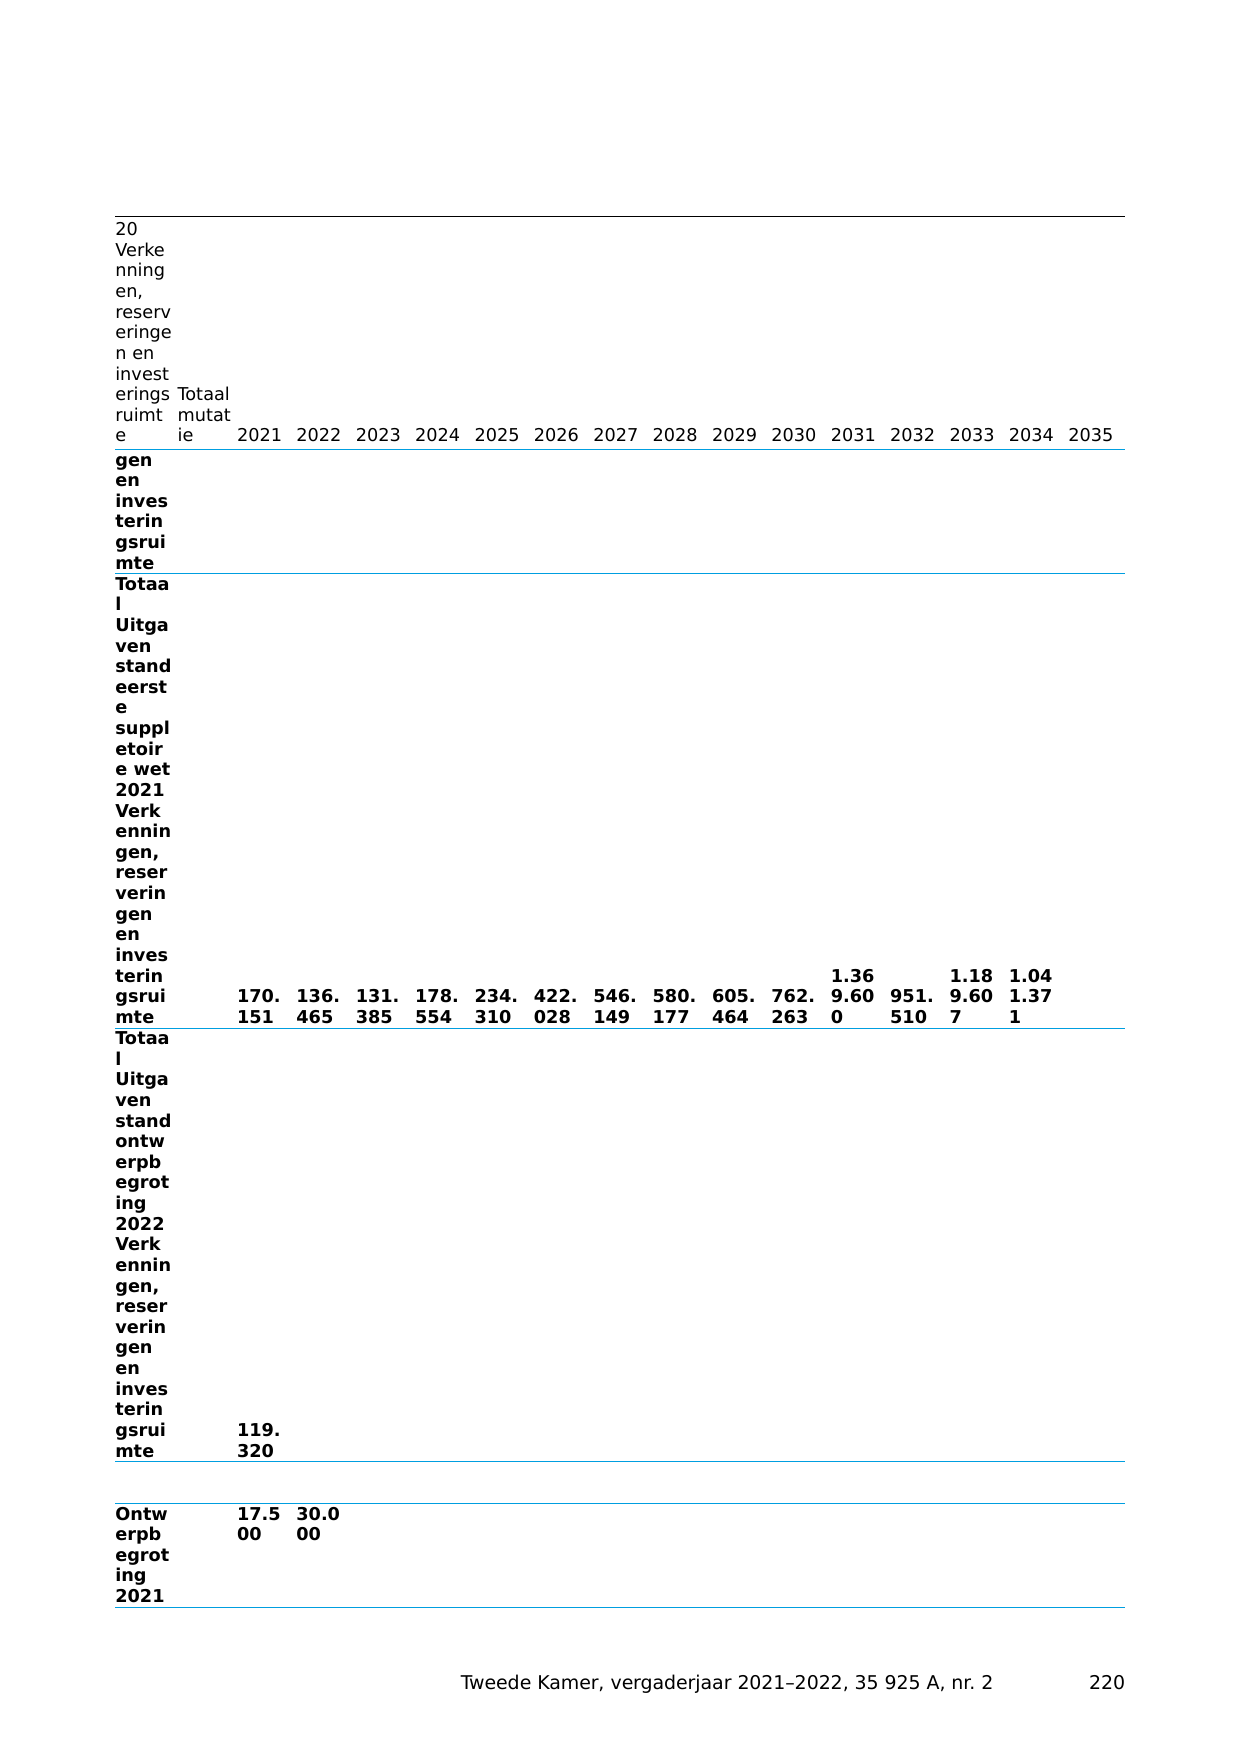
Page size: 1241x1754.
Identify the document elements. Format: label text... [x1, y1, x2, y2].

table_cell 2022 [293, 217, 353, 449]
table_cell [1006, 1504, 1065, 1607]
table_cell [1065, 450, 1125, 573]
table_cell [887, 1482, 946, 1503]
table_cell 1.189.607 [946, 574, 1006, 1027]
table_cell [115, 1482, 174, 1503]
table_cell [531, 450, 590, 573]
table_cell 2028 [650, 217, 709, 449]
table_cell [946, 1504, 1006, 1607]
table_cell [293, 1482, 353, 1503]
table_cell [1065, 1482, 1125, 1503]
table_cell [175, 574, 234, 1027]
table_cell [412, 450, 471, 573]
table_cell [293, 450, 353, 573]
table_cell [471, 1029, 531, 1461]
table_cell [353, 450, 412, 573]
table_cell 605.464 [709, 574, 768, 1027]
table_cell [412, 1029, 471, 1461]
table_cell [946, 450, 1006, 573]
table_cell 2029 [709, 217, 768, 449]
table_cell [293, 1029, 353, 1461]
table_cell 2027 [590, 217, 649, 449]
table_cell [1006, 1462, 1065, 1482]
table_cell [946, 1029, 1006, 1461]
table_cell [887, 1462, 946, 1482]
table_cell 2030 [768, 217, 828, 449]
table_cell [412, 1504, 471, 1607]
table_cell [412, 1462, 471, 1482]
table_cell Totaal Uitgaven stand eerste suppletoire wet 2021 Verkenningen, reserveringen en investeringsruimte [115, 574, 174, 1027]
table_cell [590, 1504, 649, 1607]
table_cell 30.000 [293, 1504, 353, 1607]
table_cell 119.320 [234, 1029, 293, 1461]
table_cell 2035 [1065, 217, 1125, 449]
table_cell [175, 1482, 234, 1503]
table_cell [650, 1482, 709, 1503]
table_cell [175, 1029, 234, 1461]
table_cell [650, 1029, 709, 1461]
table_cell 2031 [828, 217, 887, 449]
table_cell [353, 1504, 412, 1607]
table_cell [650, 1504, 709, 1607]
table_cell 2033 [946, 217, 1006, 449]
table_cell 580.177 [650, 574, 709, 1027]
table_cell [828, 1504, 887, 1607]
table_cell 2034 [1006, 217, 1065, 449]
table_cell [650, 450, 709, 573]
table_cell [531, 1482, 590, 1503]
table_cell 2025 [471, 217, 531, 449]
table_cell [471, 1482, 531, 1503]
table_cell [828, 450, 887, 573]
table_cell Ontwerpbegroting 2021 [115, 1504, 174, 1607]
table_cell gen en investeringsruimte [115, 450, 174, 573]
table_cell [768, 1482, 828, 1503]
table_cell [471, 1504, 531, 1607]
table_cell [709, 1462, 768, 1482]
table_cell [353, 1482, 412, 1503]
table_cell 762.263 [768, 574, 828, 1027]
table_cell [887, 450, 946, 573]
table_cell 170.151 [234, 574, 293, 1027]
table_cell 2026 [531, 217, 590, 449]
table_cell [412, 1482, 471, 1503]
table_cell [768, 1029, 828, 1461]
table_cell [768, 1504, 828, 1607]
table_cell [590, 1029, 649, 1461]
table_header Tabel 89 Artikel 20 Verkenningen, reserveringen en investeringsruimte (bedragen x € 1.000) [115, 191, 1125, 216]
table_cell [768, 1462, 828, 1482]
table_cell 546.149 [590, 574, 649, 1027]
table_cell [768, 450, 828, 573]
table_cell 1.369.600 [828, 574, 887, 1027]
table_cell 951.510 [887, 574, 946, 1027]
table_cell [590, 1462, 649, 1482]
table_cell 2032 [887, 217, 946, 449]
table_cell [234, 1462, 293, 1482]
table_cell [175, 1462, 234, 1482]
table_cell [946, 1462, 1006, 1482]
table_cell 1.041.371 [1006, 574, 1065, 1027]
table_cell 422.028 [531, 574, 590, 1027]
table_cell [471, 450, 531, 573]
table_cell [709, 450, 768, 573]
table_cell 131.385 [353, 574, 412, 1027]
table_cell 20 Verkenningen, reserveringen en investeringsruimte [115, 217, 174, 449]
table_cell [353, 1462, 412, 1482]
table_cell [590, 450, 649, 573]
table_cell [709, 1029, 768, 1461]
table_cell [828, 1482, 887, 1503]
table_cell [887, 1504, 946, 1607]
table_cell [115, 1462, 174, 1482]
table_cell [531, 1504, 590, 1607]
table_cell 2024 [412, 217, 471, 449]
table_cell 17.500 [234, 1504, 293, 1607]
table_cell Totaal Uitgaven stand ontwerpbegroting 2022 Verkenningen, reserveringen en investeringsruimte [115, 1029, 174, 1461]
table_cell [531, 1462, 590, 1482]
table_cell [1065, 1029, 1125, 1461]
table_cell [1065, 1462, 1125, 1482]
table_cell [828, 1029, 887, 1461]
table_cell [175, 450, 234, 573]
table_cell [887, 1029, 946, 1461]
table_cell [234, 450, 293, 573]
table_cell [709, 1482, 768, 1503]
table_cell [828, 1462, 887, 1482]
table_cell [293, 1462, 353, 1482]
table_cell [353, 1029, 412, 1461]
table_cell [946, 1482, 1006, 1503]
table_cell [650, 1462, 709, 1482]
table_cell Totaal mutatie [175, 217, 234, 449]
table_cell [175, 1504, 234, 1607]
table_cell [709, 1504, 768, 1607]
table_cell [1006, 1029, 1065, 1461]
table_cell 2021 [234, 217, 293, 449]
table_cell 136.465 [293, 574, 353, 1027]
table_cell 234.310 [471, 574, 531, 1027]
table_cell [1006, 1482, 1065, 1503]
table_cell [590, 1482, 649, 1503]
table_cell 178.554 [412, 574, 471, 1027]
table_cell [1006, 450, 1065, 573]
table_cell [1065, 1504, 1125, 1607]
table_cell [234, 1482, 293, 1503]
table_cell 2023 [353, 217, 412, 449]
table_cell [531, 1029, 590, 1461]
table_cell [471, 1462, 531, 1482]
table_cell [1065, 574, 1125, 1027]
